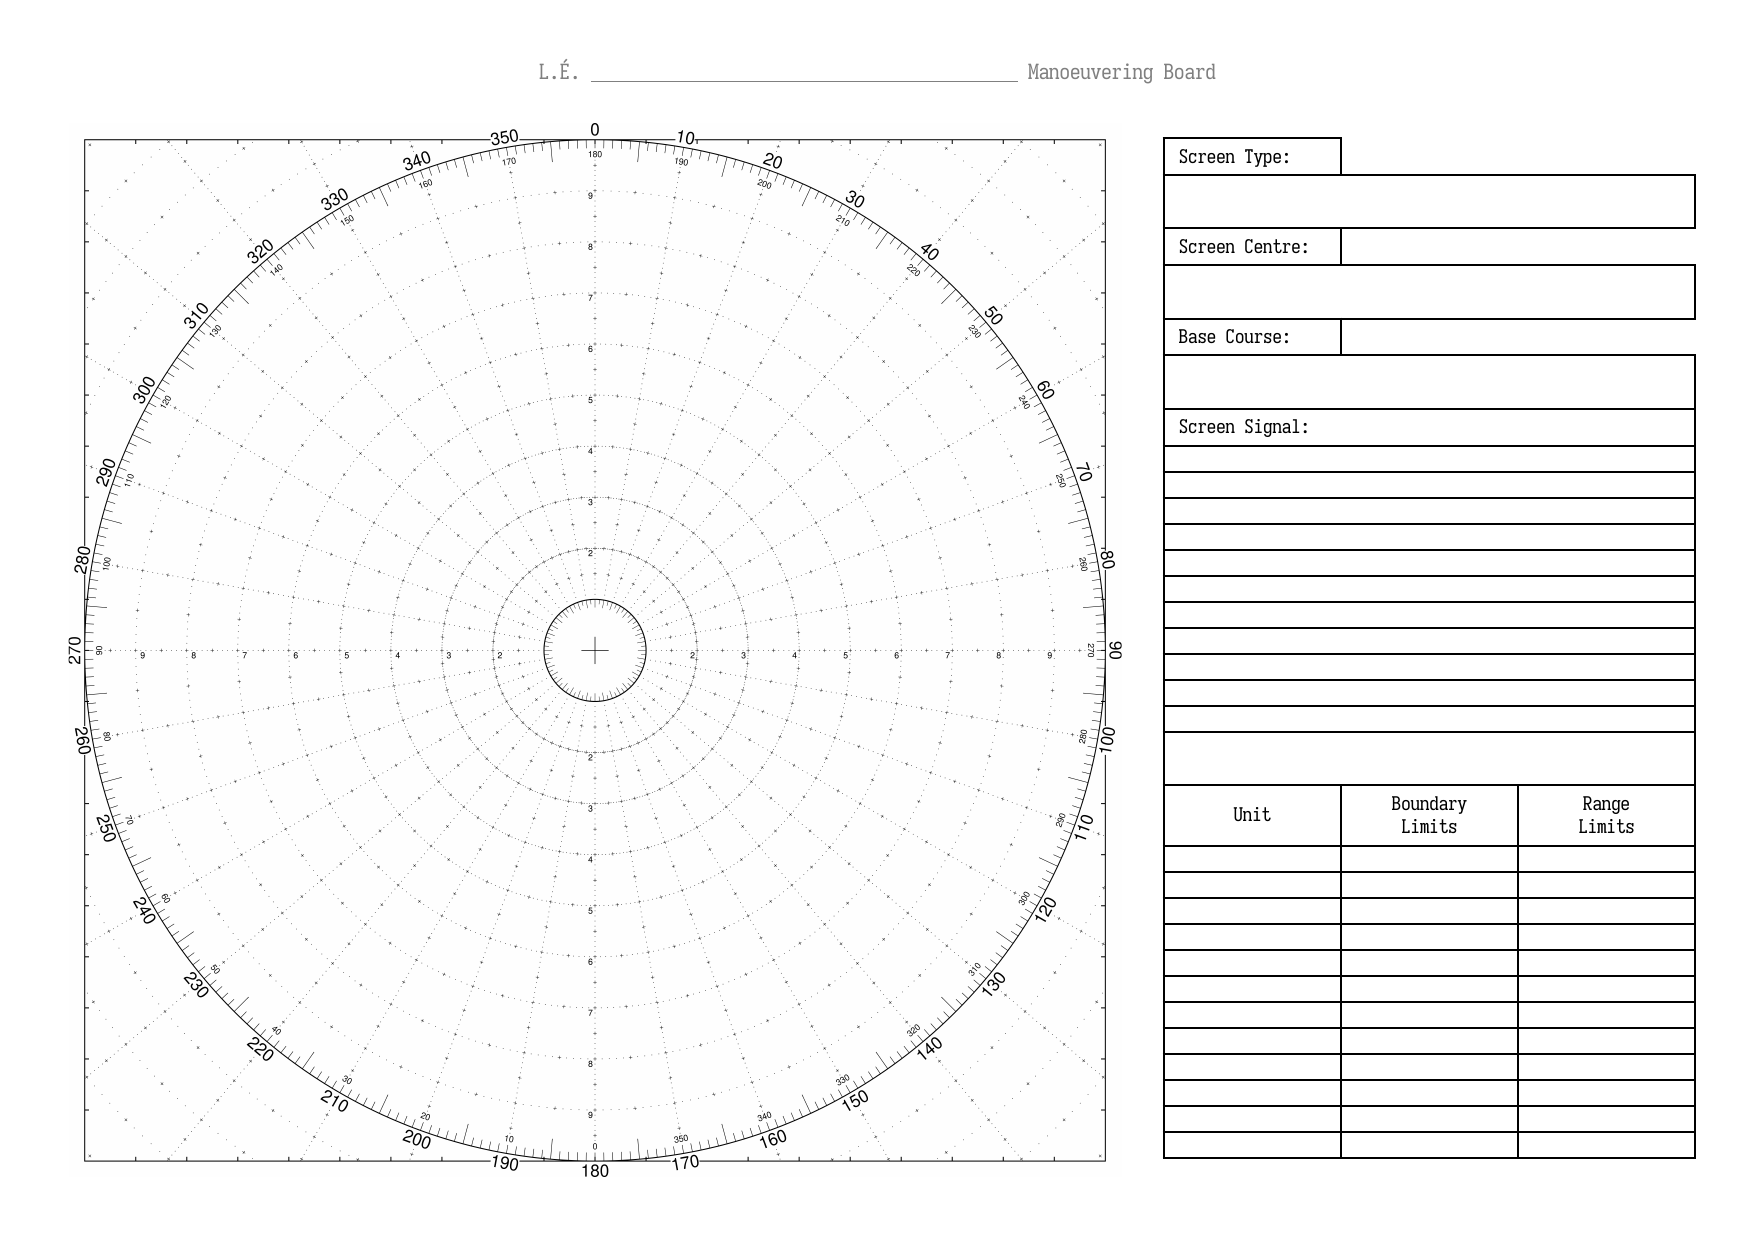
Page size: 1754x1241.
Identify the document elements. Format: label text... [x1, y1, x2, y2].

table_cell [1165, 1029, 1340, 1053]
table_cell [1518, 229, 1695, 264]
table_cell [1519, 1055, 1694, 1079]
table_header [1342, 137, 1518, 174]
table_cell [1165, 681, 1694, 705]
text L.É. Manoeuvering Board [59, 59, 1695, 85]
table_cell [1165, 977, 1340, 1001]
table_cell [1165, 655, 1694, 679]
table_cell [1165, 473, 1694, 497]
table_cell [1165, 629, 1694, 653]
table_cell [1165, 733, 1694, 784]
table_cell [1165, 899, 1340, 923]
table_cell [1165, 925, 1340, 949]
table_cell [1519, 1081, 1694, 1105]
table_cell [1165, 1081, 1340, 1105]
table_cell [1342, 1081, 1517, 1105]
table_header [1518, 137, 1695, 174]
table_cell [1165, 603, 1694, 627]
table_cell [1342, 1003, 1517, 1027]
table_cell [1342, 951, 1517, 975]
table_cell [1165, 951, 1340, 975]
table_cell [1518, 320, 1695, 354]
table_cell Base Course: [1165, 320, 1340, 354]
table_cell [1519, 925, 1694, 949]
table_cell Boundary Limits [1342, 786, 1517, 844]
table_cell [1342, 1133, 1517, 1157]
table_cell Screen Centre: [1165, 229, 1340, 264]
table_cell [1519, 899, 1694, 923]
table_cell [1165, 447, 1694, 471]
table_cell [1165, 1003, 1340, 1027]
table_cell [1342, 1107, 1517, 1131]
table_cell [1165, 707, 1694, 731]
table_cell [1519, 1107, 1694, 1131]
table_cell [1342, 977, 1517, 1001]
table_cell [1519, 873, 1694, 897]
table_cell [1342, 1029, 1517, 1053]
table_cell [1165, 356, 1694, 407]
table_header Screen Type: [1165, 139, 1340, 174]
table_cell [1519, 951, 1694, 975]
table_cell [1165, 1107, 1340, 1131]
table_cell [1165, 266, 1694, 317]
table_cell [1342, 1055, 1517, 1079]
table_cell [1342, 229, 1518, 264]
table_cell [1165, 499, 1694, 523]
table_cell [1342, 925, 1517, 949]
table_cell [1519, 847, 1694, 871]
table_cell [1342, 847, 1517, 871]
table_cell [1165, 873, 1340, 897]
table_cell [1519, 977, 1694, 1001]
table_cell [1165, 1133, 1340, 1157]
table_cell [1519, 1003, 1694, 1027]
table_cell [1165, 1055, 1340, 1079]
table_cell [1519, 1029, 1694, 1053]
table_cell [1165, 551, 1694, 575]
table_cell [1342, 320, 1518, 354]
table_cell [1165, 577, 1694, 601]
table_cell [1342, 873, 1517, 897]
table_cell Unit [1165, 786, 1340, 844]
table_cell [1519, 1133, 1694, 1157]
table_cell [1165, 525, 1694, 549]
table_cell [1165, 176, 1694, 227]
table_cell Screen Signal: [1165, 410, 1694, 444]
table_cell [1165, 847, 1340, 871]
table_cell Range Limits [1519, 786, 1694, 844]
table_cell [1342, 899, 1517, 923]
